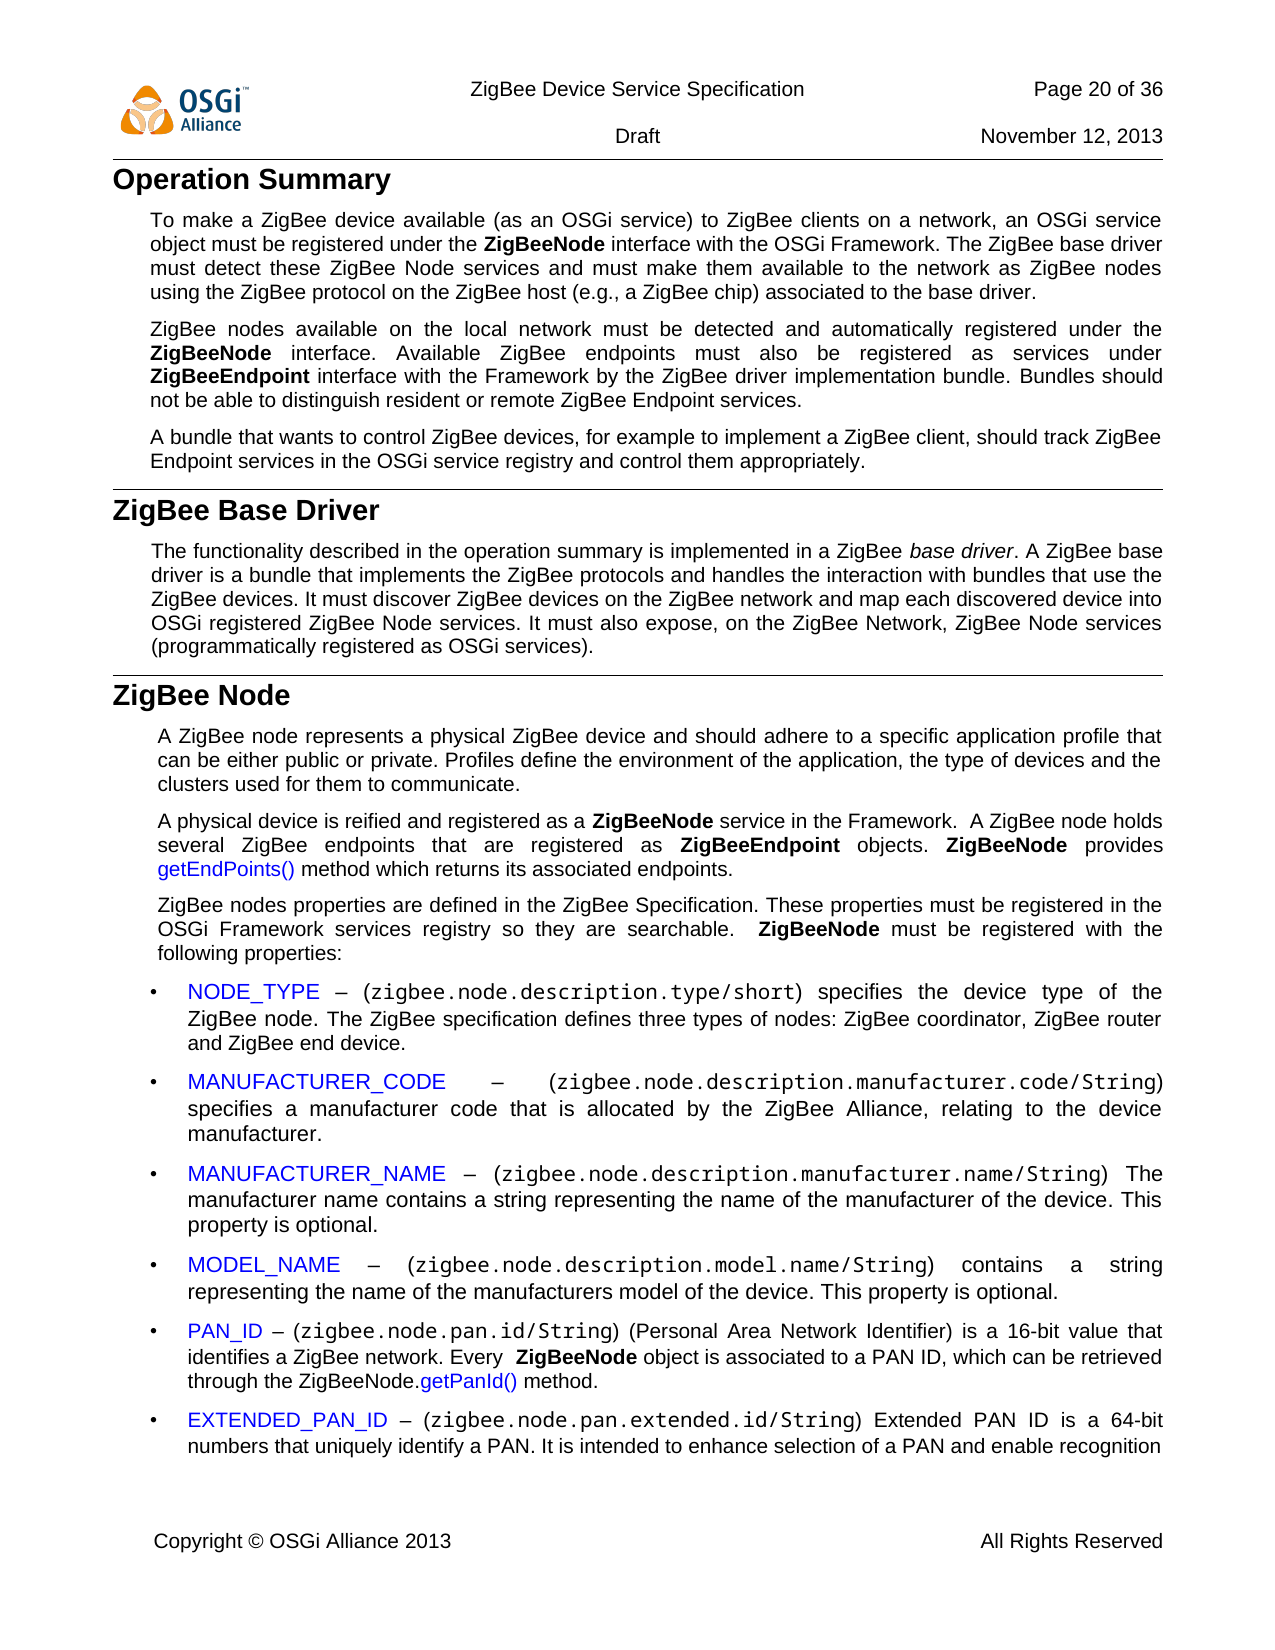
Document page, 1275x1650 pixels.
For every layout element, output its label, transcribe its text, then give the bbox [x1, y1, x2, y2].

list MANUFACTURER_CODE – (zigbee.node.description.manufacturer.code/String) specifies a manufacturer code that is allocated by the ZigBee Alliance, relating to the device manufacturer. [150, 1067, 1163, 1146]
list NODE_TYPE – (zigbee.node.description.type/short) specifies the device type of the ZigBee node. The ZigBee specification defines three types of nodes: ZigBee coordinator, ZigBee router and ZigBee end device. [150, 977, 1163, 1055]
list PAN_ID – (zigbee.node.pan.id/String) (Personal Area Network Identifier) is a 16-bit value that identifies a ZigBee network. Every ZigBeeNode object is associated to a PAN ID, which can be retrieved through the ZigBeeNode.getPanId() method. [150, 1316, 1163, 1393]
list EXTENDED_PAN_ID – (zigbee.node.pan.extended.id/String) Extended PAN ID is a 64-bit numbers that uniquely identify a PAN. It is intended to enhance selection of a PAN and enable recognition [150, 1405, 1163, 1457]
text To make a ZigBee device available (as an OSGi service) to ZigBee clients on a network, an OSGi service object must be registered under the ZigBeeNode interface with the OSGi Framework. The ZigBee base driver must detect these ZigBee Node services and must make them available to the network as ZigBee nodes using the ZigBee protocol on the ZigBee host (e.g., a ZigBee chip) associated to the base driver. [150, 208, 1163, 304]
list MODEL_NAME – (zigbee.node.description.model.name/String) contains a string representing the name of the manufacturers model of the device. This property is optional. [150, 1250, 1163, 1304]
subtitle ZigBee Base Driver [112, 490, 1163, 526]
text ZigBee nodes properties are defined in the ZigBee Specification. These properties must be registered in the OSGi Framework services registry so they are searchable. ZigBeeNode must be registered with the following properties: [157, 893, 1163, 965]
text ZigBee nodes available on the local network must be detected and automatically registered under the ZigBeeNode interface. Available ZigBee endpoints must also be registered as services under ZigBeeEndpoint interface with the Framework by the ZigBee driver implementation bundle. Bundles should not be able to distinguish resident or remote ZigBee Endpoint services. [150, 316, 1163, 412]
subtitle ZigBee Node [112, 676, 1163, 712]
text The functionality described in the operation summary is implemented in a ZigBee base driver. A ZigBee base driver is a bundle that implements the ZigBee protocols and handles the interaction with bundles that use the ZigBee devices. It must discover ZigBee devices on the ZigBee network and map each discovered device into OSGi registered ZigBee Node services. It must also expose, on the ZigBee Network, ZigBee Node services (programmatically registered as OSGi services). [151, 538, 1163, 658]
text A ZigBee node represents a physical ZigBee device and should adhere to a specific application profile that can be either public or private. Profiles define the environment of the application, the type of devices and the clusters used for them to communicate. [157, 724, 1163, 796]
subtitle Operation Summary [112, 160, 1163, 196]
picture [113, 78, 257, 142]
list MANUFACTURER_NAME – (zigbee.node.description.manufacturer.name/String) The manufacturer name contains a string representing the name of the manufacturer of the device. This property is optional. [150, 1159, 1163, 1238]
text A physical device is reified and registered as a ZigBeeNode service in the Framework. A ZigBee node holds several ZigBee endpoints that are registered as ZigBeeEndpoint objects. ZigBeeNode provides getEndPoints() method which returns its associated endpoints. [157, 808, 1163, 880]
text A bundle that wants to control ZigBee devices, for example to implement a ZigBee client, should track ZigBee Endpoint services in the OSGi service registry and control them appropriately. [150, 425, 1163, 473]
